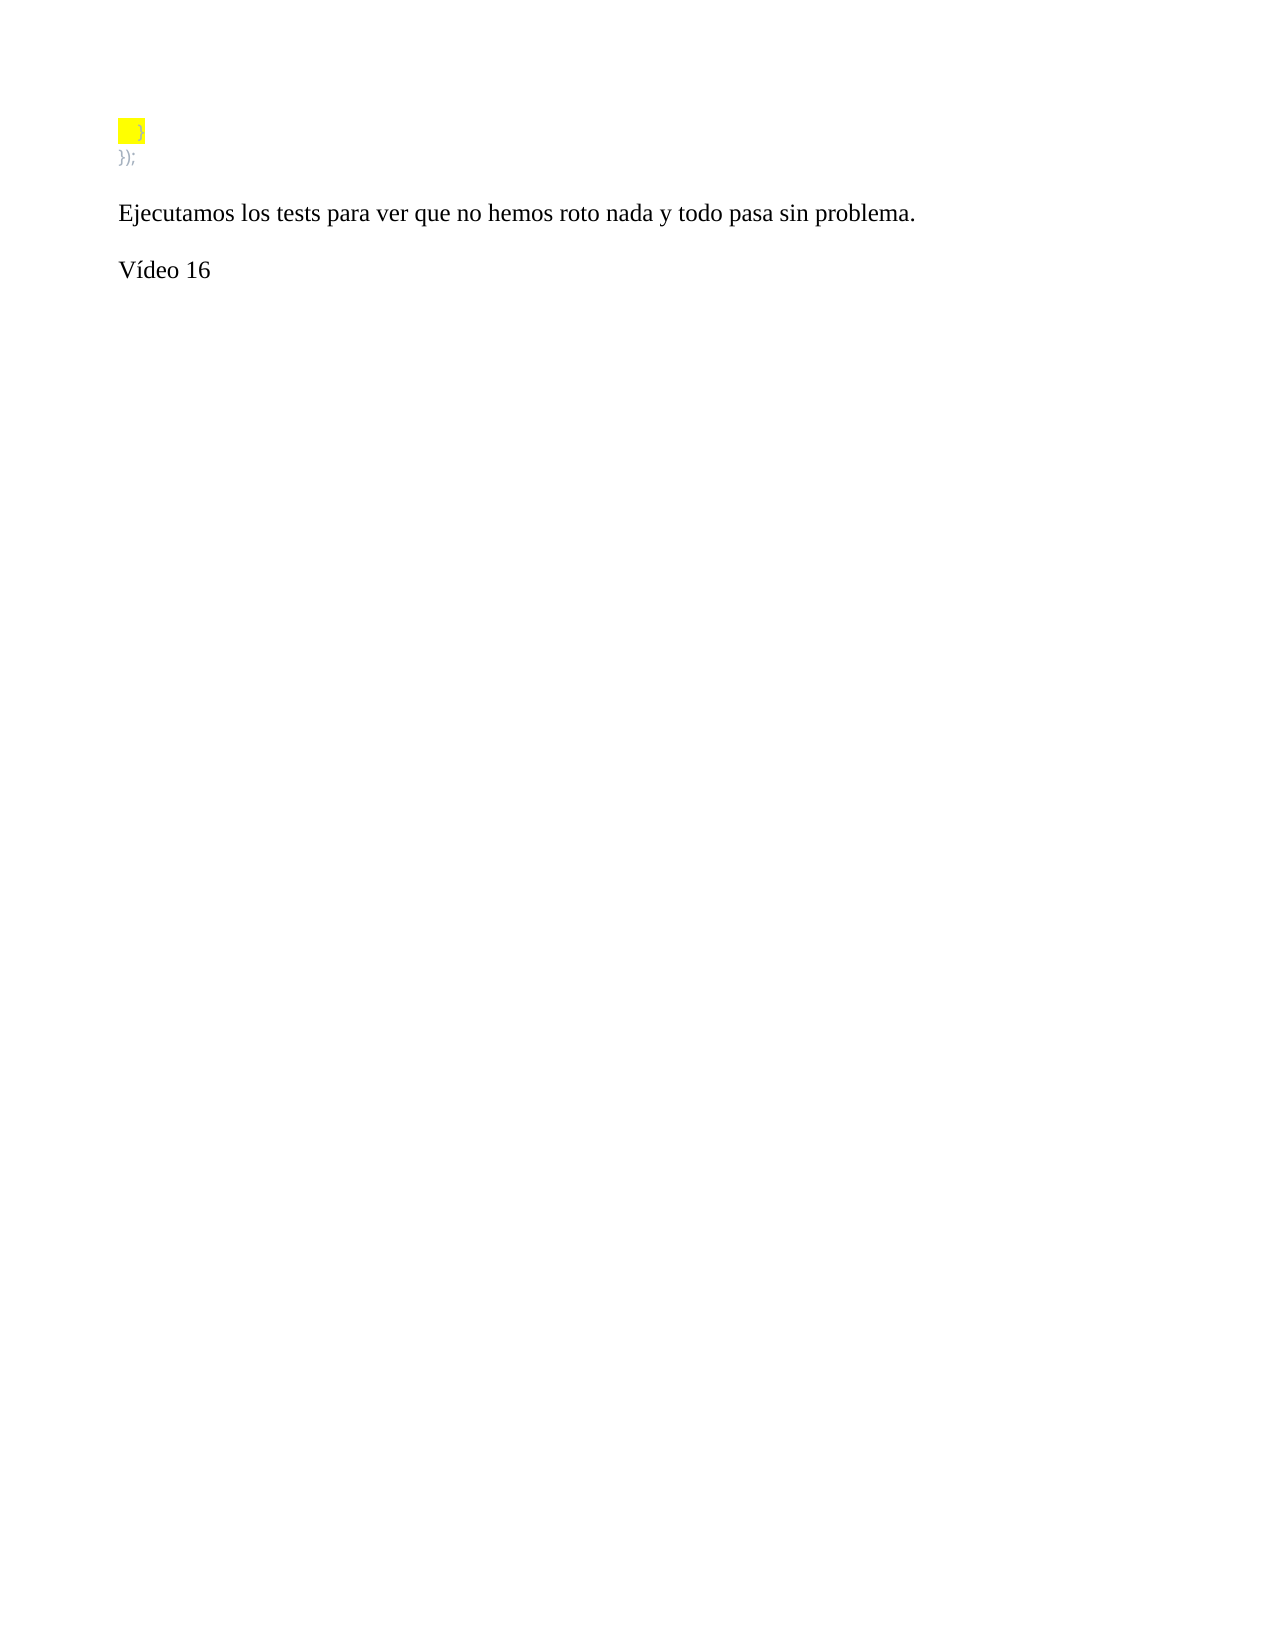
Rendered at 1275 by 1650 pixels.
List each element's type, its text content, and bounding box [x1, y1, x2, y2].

text Vídeo 16 [118, 255, 1157, 284]
text Ejecutamos los tests para ver que no hemos roto nada y todo pasa sin problema. [118, 198, 1157, 227]
text } }); [118, 118, 1157, 169]
